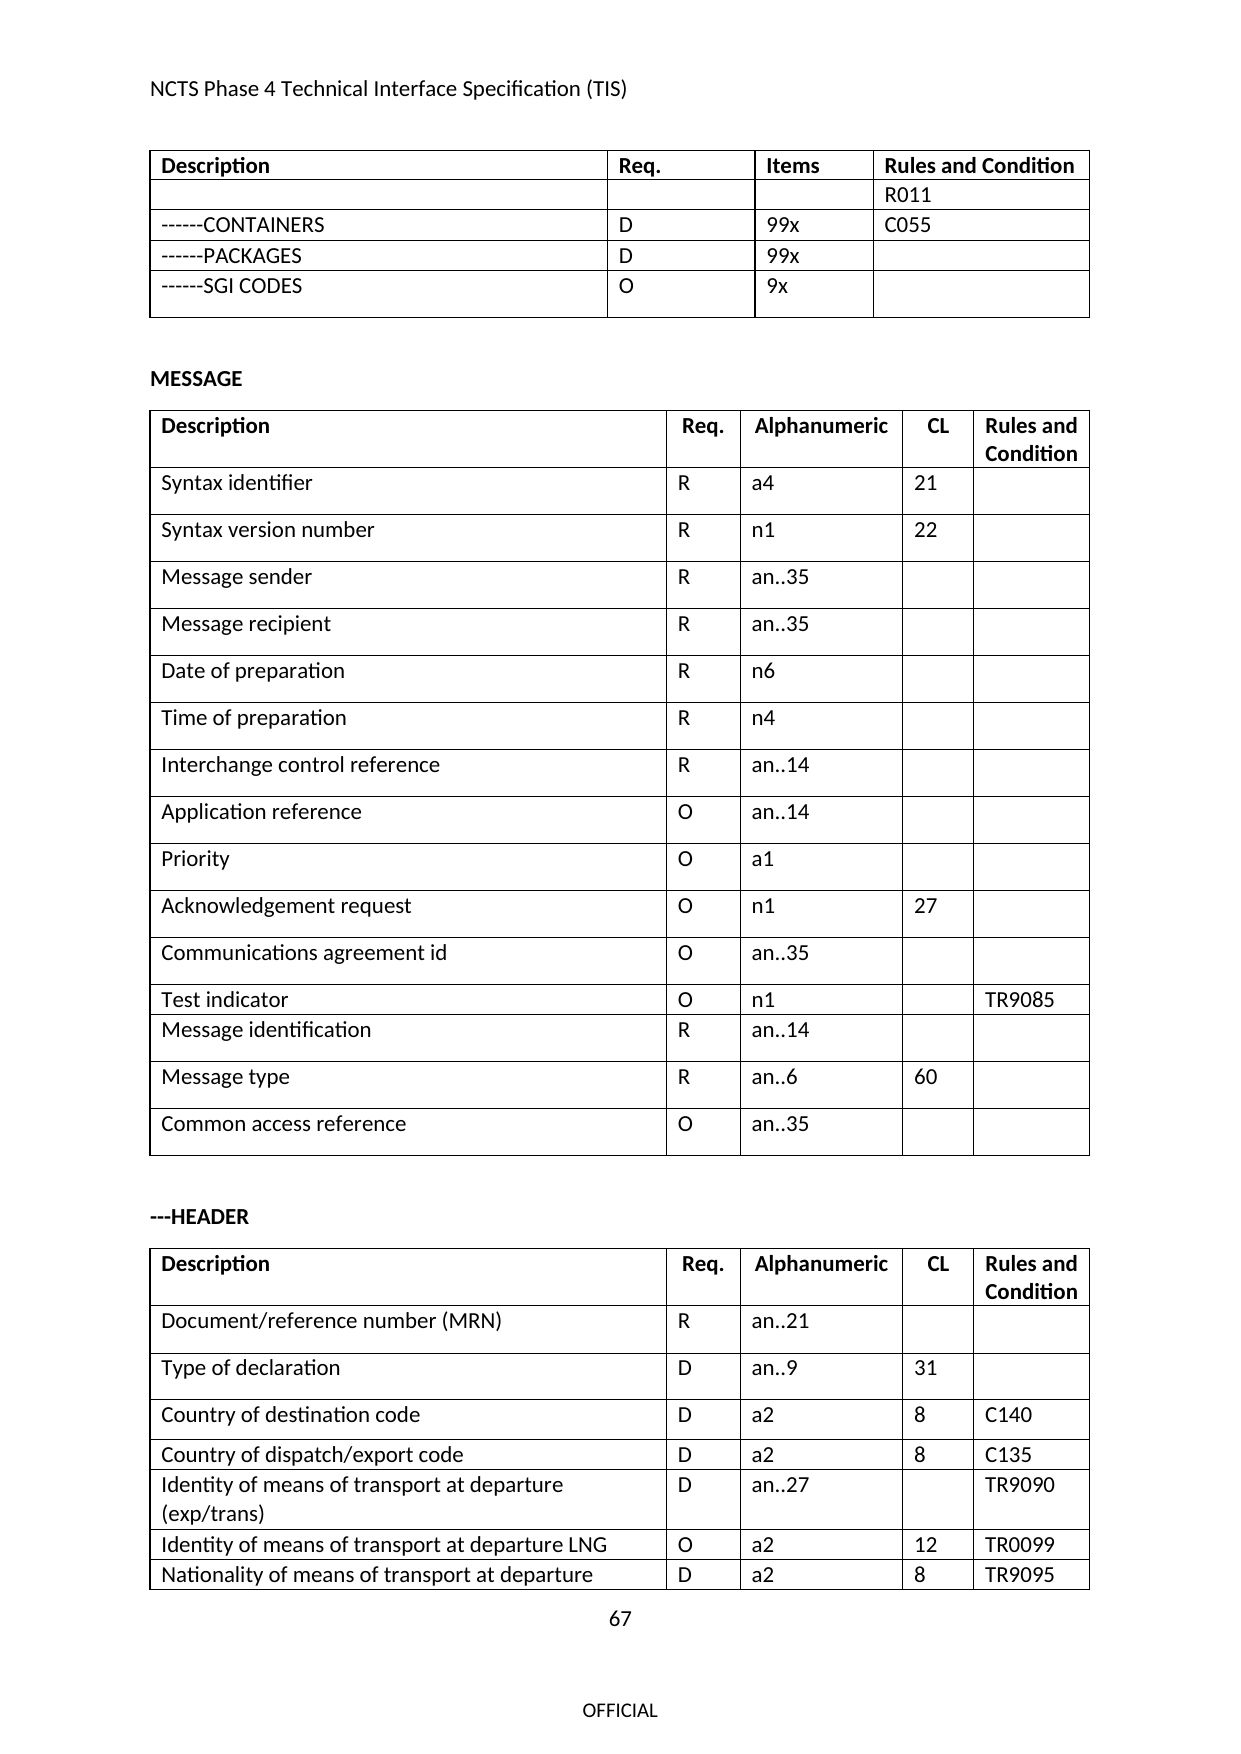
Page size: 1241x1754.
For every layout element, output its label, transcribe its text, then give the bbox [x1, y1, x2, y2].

table_cell D [667, 1354, 740, 1399]
table_cell O [667, 985, 740, 1014]
table_header Alphanumeric [741, 1249, 902, 1305]
table_cell a2 [741, 1440, 902, 1469]
table_cell a4 [741, 468, 902, 514]
table_header Description [151, 1249, 666, 1305]
table_cell [903, 1015, 973, 1061]
table_cell [974, 797, 1089, 843]
table_cell TR9095 [974, 1560, 1089, 1589]
table_cell Syntax identifier [151, 468, 666, 514]
table_cell [903, 938, 973, 984]
table_header CL [903, 411, 973, 467]
table_cell ------PACKAGES [151, 241, 607, 270]
table_cell O [667, 891, 740, 937]
table_cell [903, 1306, 973, 1352]
table_cell Identity of means of transport at departure (exp/trans) [151, 1470, 666, 1529]
table_cell an..35 [741, 1109, 902, 1155]
table_cell a2 [741, 1530, 902, 1559]
table_cell Syntax version number [151, 515, 666, 561]
table_cell an..21 [741, 1306, 902, 1352]
table_cell [974, 468, 1089, 514]
table_cell R [667, 515, 740, 561]
table_cell [903, 562, 973, 608]
table_cell 8 [903, 1560, 973, 1589]
table_cell [903, 985, 973, 1014]
table_header Req. [667, 411, 740, 467]
table_cell [756, 180, 873, 209]
table_cell 9x [756, 271, 873, 317]
table_cell ------SGI CODES [151, 271, 607, 317]
table_cell Interchange control reference [151, 750, 666, 796]
table_cell TR0099 [974, 1530, 1089, 1559]
table_cell [608, 180, 754, 209]
table_cell TR9085 [974, 985, 1089, 1014]
table_cell Message recipient [151, 609, 666, 655]
table_cell ------CONTAINERS [151, 210, 607, 240]
table_header Rules and Condition [974, 1249, 1089, 1305]
table_cell TR9090 [974, 1470, 1089, 1529]
table_cell an..35 [741, 609, 902, 655]
table_cell 99x [756, 210, 873, 240]
table_cell Message type [151, 1062, 666, 1108]
table_header Rules and Condition [974, 411, 1089, 467]
table_cell 8 [903, 1400, 973, 1439]
table_cell D [608, 210, 754, 240]
table_cell 60 [903, 1062, 973, 1108]
table_cell [974, 750, 1089, 796]
table_cell 27 [903, 891, 973, 937]
table_cell [874, 271, 1089, 317]
table_cell Country of dispatch/export code [151, 1440, 666, 1469]
table_header Rules and Condition [874, 151, 1089, 179]
table_cell Identity of means of transport at departure LNG [151, 1530, 666, 1559]
table_cell n1 [741, 985, 902, 1014]
table_cell n4 [741, 703, 902, 749]
text MESSAGE [150, 364, 1090, 392]
table_cell C140 [974, 1400, 1089, 1439]
table_cell D [608, 241, 754, 270]
table_cell [974, 1306, 1089, 1352]
table_cell [974, 609, 1089, 655]
table_cell [974, 515, 1089, 561]
table_cell Date of preparation [151, 656, 666, 702]
table_cell C055 [874, 210, 1089, 240]
table_cell n1 [741, 891, 902, 937]
table_cell D [667, 1440, 740, 1469]
table_cell an..27 [741, 1470, 902, 1529]
table_cell R [667, 750, 740, 796]
table_cell O [667, 1109, 740, 1155]
table_header Items [756, 151, 873, 179]
table_cell [974, 1062, 1089, 1108]
table_cell Nationality of means of transport at departure [151, 1560, 666, 1589]
table_cell 21 [903, 468, 973, 514]
table_cell Type of declaration [151, 1354, 666, 1399]
table_cell D [667, 1560, 740, 1589]
table_cell a2 [741, 1400, 902, 1439]
table_cell [974, 1354, 1089, 1399]
table_cell [903, 844, 973, 890]
table_cell C135 [974, 1440, 1089, 1469]
table_cell an..14 [741, 1015, 902, 1061]
table_cell Country of destination code [151, 1400, 666, 1439]
table_header Req. [667, 1249, 740, 1305]
table_cell Common access reference [151, 1109, 666, 1155]
table_cell Application reference [151, 797, 666, 843]
table_cell R [667, 1062, 740, 1108]
table_cell R [667, 468, 740, 514]
table_cell O [667, 797, 740, 843]
table_cell Acknowledgement request [151, 891, 666, 937]
table_cell R [667, 562, 740, 608]
table_cell D [667, 1400, 740, 1439]
table_cell [903, 750, 973, 796]
table_cell R [667, 609, 740, 655]
table_cell O [667, 938, 740, 984]
table_cell R [667, 1015, 740, 1061]
table_header Description [151, 411, 666, 467]
table_header CL [903, 1249, 973, 1305]
table_cell [903, 656, 973, 702]
table_cell [974, 844, 1089, 890]
table_cell Message identification [151, 1015, 666, 1061]
table_cell Message sender [151, 562, 666, 608]
table_cell an..9 [741, 1354, 902, 1399]
table_cell R011 [874, 180, 1089, 209]
text ---HEADER [150, 1202, 1090, 1230]
table_cell an..35 [741, 938, 902, 984]
table_cell 12 [903, 1530, 973, 1559]
table_cell 22 [903, 515, 973, 561]
table_cell [903, 703, 973, 749]
table_cell Test indicator [151, 985, 666, 1014]
table_cell an..6 [741, 1062, 902, 1108]
table_cell O [667, 844, 740, 890]
table_cell an..35 [741, 562, 902, 608]
table_cell [903, 609, 973, 655]
table_cell [974, 703, 1089, 749]
table_cell D [667, 1470, 740, 1529]
table_cell Time of preparation [151, 703, 666, 749]
table_header Description [151, 151, 607, 179]
table_cell R [667, 703, 740, 749]
table_cell Communications agreement id [151, 938, 666, 984]
table_cell [974, 1015, 1089, 1061]
table_cell an..14 [741, 797, 902, 843]
table_cell 8 [903, 1440, 973, 1469]
table_cell R [667, 656, 740, 702]
table_header Alphanumeric [741, 411, 902, 467]
table_cell [903, 1109, 973, 1155]
table_cell Document/reference number (MRN) [151, 1306, 666, 1352]
table_cell [903, 797, 973, 843]
table_cell [974, 562, 1089, 608]
table_cell [974, 938, 1089, 984]
table_cell [151, 180, 607, 209]
table_cell Priority [151, 844, 666, 890]
table_cell R [667, 1306, 740, 1352]
table_cell [974, 656, 1089, 702]
table_cell [874, 241, 1089, 270]
table_cell n6 [741, 656, 902, 702]
table_cell [974, 891, 1089, 937]
table_cell a1 [741, 844, 902, 890]
table_cell 31 [903, 1354, 973, 1399]
table_cell O [608, 271, 754, 317]
table_cell n1 [741, 515, 902, 561]
table_header Req. [608, 151, 754, 179]
table_cell [974, 1109, 1089, 1155]
table_cell [903, 1470, 973, 1529]
table_cell 99x [756, 241, 873, 270]
table_cell an..14 [741, 750, 902, 796]
table_cell O [667, 1530, 740, 1559]
table_cell a2 [741, 1560, 902, 1589]
